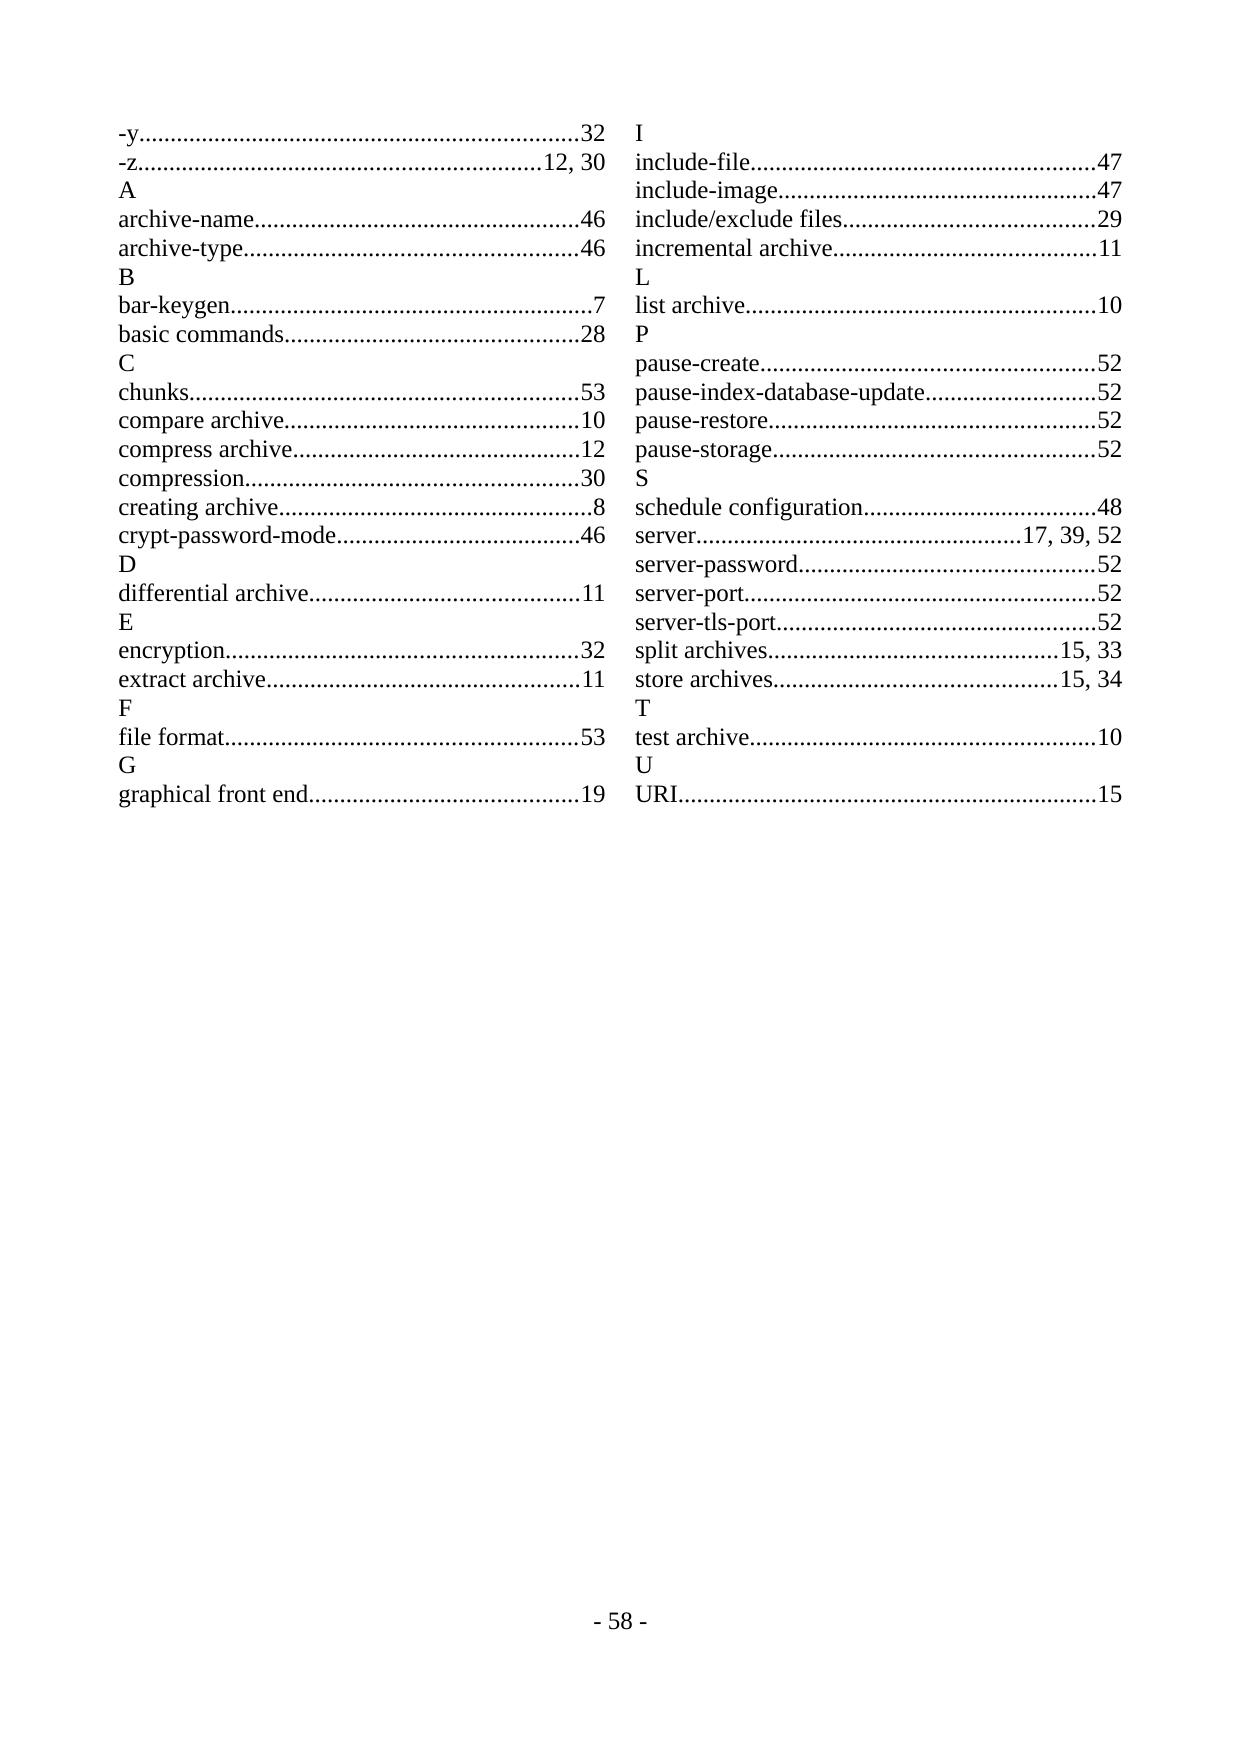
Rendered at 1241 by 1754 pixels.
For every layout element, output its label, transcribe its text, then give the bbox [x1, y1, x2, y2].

text U [635, 751, 1122, 779]
text crypt-password-mode 46 [118, 521, 605, 549]
text incremental archive 11 [635, 233, 1122, 262]
text -z 12, 30 [118, 147, 605, 176]
text file format 53 [118, 722, 605, 751]
text A [118, 176, 605, 204]
text schedule configuration 48 [635, 492, 1122, 521]
text extract archive 11 [118, 664, 605, 693]
text D [118, 549, 605, 578]
text P [635, 319, 1122, 348]
text include-image 47 [635, 176, 1122, 204]
text creating archive 8 [118, 492, 605, 521]
text C [118, 348, 605, 377]
text S [635, 463, 1122, 492]
text include/exclude files 29 [635, 204, 1122, 233]
text encryption 32 [118, 636, 605, 664]
text T [635, 693, 1122, 722]
text server 17, 39, 52 [635, 521, 1122, 549]
text pause-create 52 [635, 348, 1122, 377]
text server-port 52 [635, 578, 1122, 607]
text -y 32 [118, 118, 605, 147]
text include-file 47 [635, 147, 1122, 176]
text differential archive 11 [118, 578, 605, 607]
text E [118, 607, 605, 636]
text I [635, 118, 1122, 147]
text pause-storage 52 [635, 434, 1122, 463]
text archive-name 46 [118, 204, 605, 233]
text URI 15 [635, 779, 1122, 808]
text split archives 15, 33 [635, 636, 1122, 664]
text graphical front end 19 [118, 779, 605, 808]
text test archive 10 [635, 722, 1122, 751]
text B [118, 262, 605, 291]
text G [118, 751, 605, 779]
text chunks 53 [118, 377, 605, 406]
text F [118, 693, 605, 722]
text compare archive 10 [118, 406, 605, 434]
text bar-keygen 7 [118, 291, 605, 319]
text pause-index-database-update 52 [635, 377, 1122, 406]
text server-tls-port 52 [635, 607, 1122, 636]
text server-password 52 [635, 549, 1122, 578]
text store archives 15, 34 [635, 664, 1122, 693]
text archive-type 46 [118, 233, 605, 262]
text compress archive 12 [118, 434, 605, 463]
text list archive 10 [635, 291, 1122, 319]
text basic commands 28 [118, 319, 605, 348]
text compression 30 [118, 463, 605, 492]
text L [635, 262, 1122, 291]
text pause-restore 52 [635, 406, 1122, 434]
